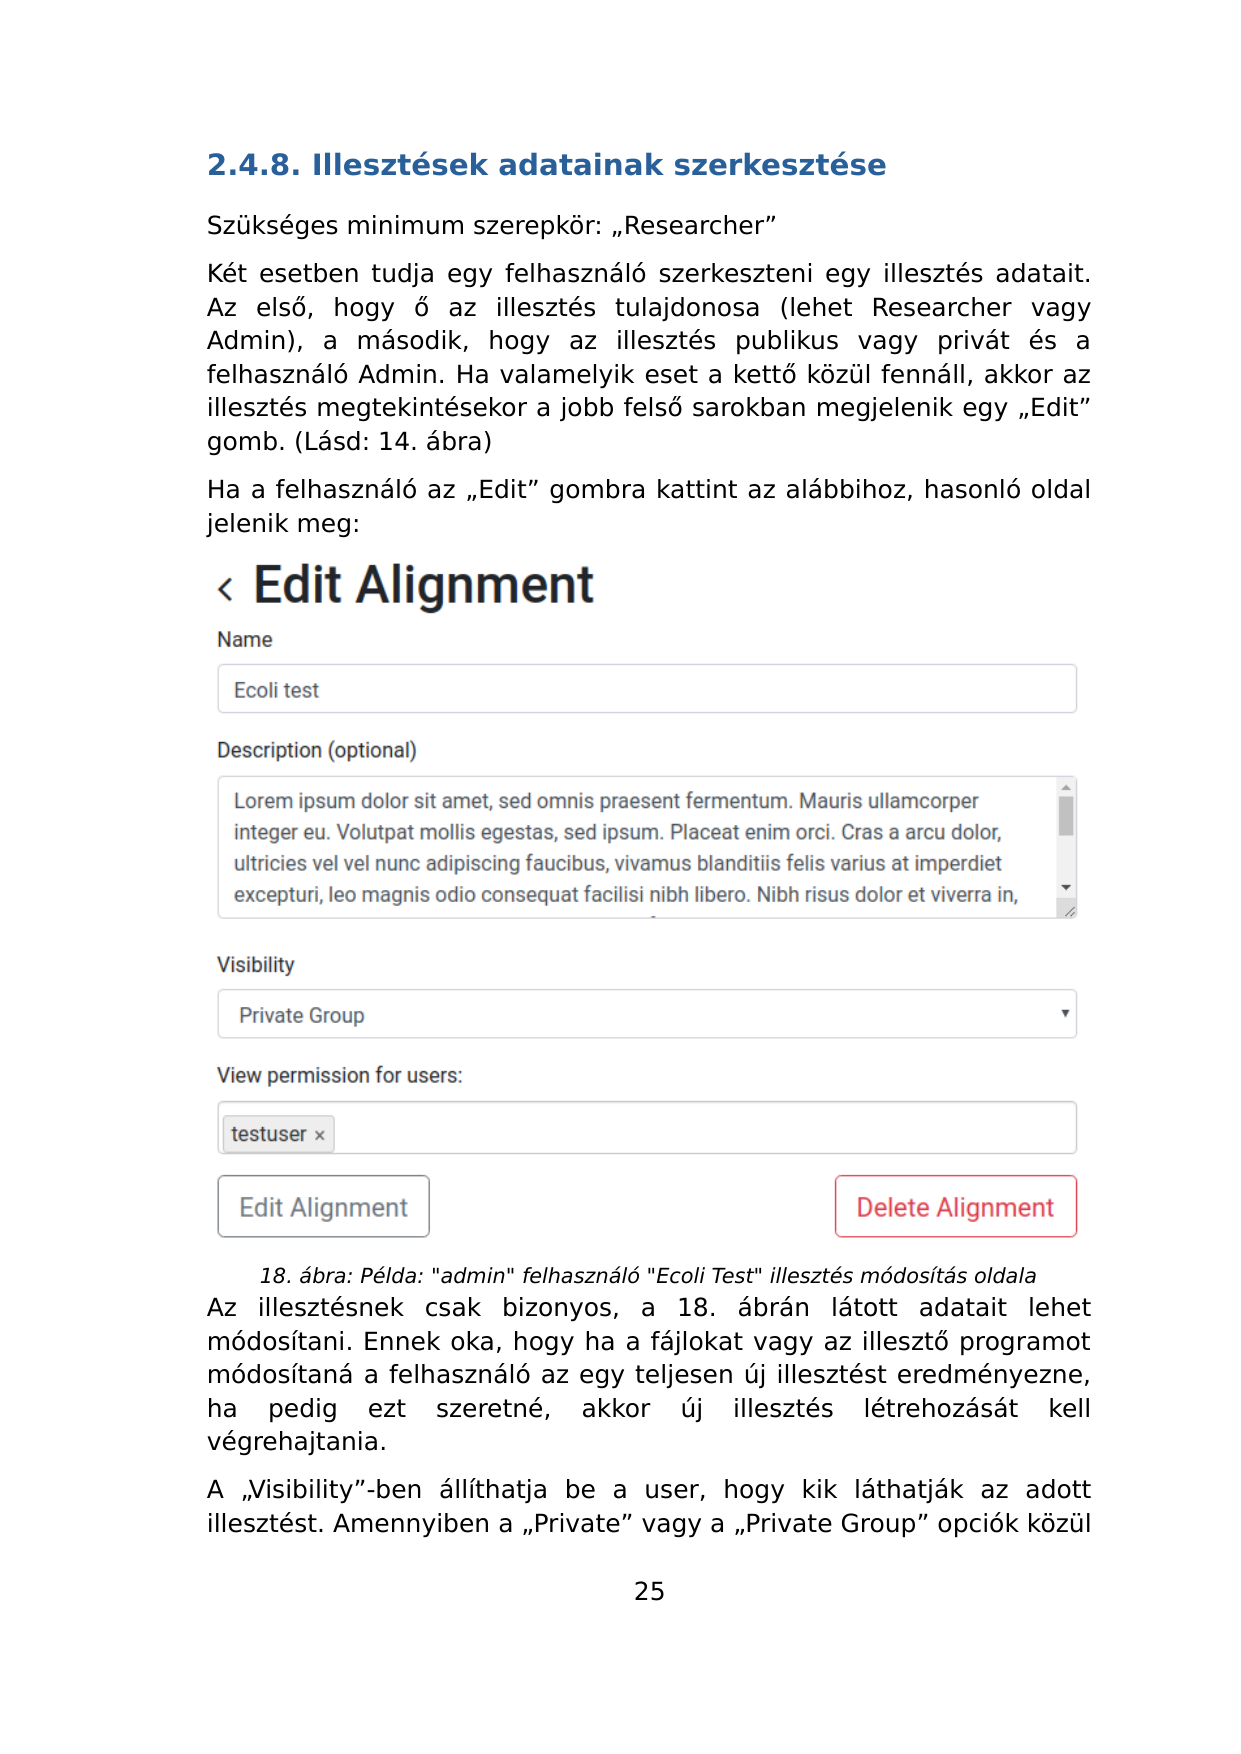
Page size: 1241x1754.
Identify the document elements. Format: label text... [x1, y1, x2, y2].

text Két esetben tudja egy felhasználó szerkeszteni egy illesztés adatait. Az első, hogy ő az illesztés tulajdonosa (lehet Researcher vagy Admin), a második, hogy az illesztés publikus vagy privát és a felhasználó Admin. Ha valamelyik eset a kettő közül fennáll, akkor az illesztés megtekintésekor a jobb felső sarokban megjelenik egy „Edit” gomb. (Lásd: 14. ábra) [207, 259, 1093, 456]
text Szükséges minimum szerepkör: „Researcher” [207, 211, 1093, 241]
text Ha a felhasználó az „Edit” gombra kattint az alábbihoz, hasonló oldal jelenik meg: [207, 475, 1093, 538]
text A „Visibility”-ben állíthatja be a user, hogy kik láthatják az adott illesztést. Amennyiben a „Private” vagy a „Private Group” opciók közül [207, 1475, 1093, 1538]
subtitle Illesztések adatainak szerkesztése [207, 148, 1093, 182]
text 18. ábra: Példa: "admin" felhasználó "Ecoli Test" illesztés módosítás oldala [207, 1248, 1093, 1289]
picture [206, 557, 1093, 1248]
text Az illesztésnek csak bizonyos, a 18. ábrán látott adatait lehet módosítani. Ennek oka, hogy ha a fájlokat vagy az illesztő programot módosítaná a felhasználó az egy teljesen új illesztést eredményezne, ha pedig ezt szeretné, akkor új illesztés létrehozását kell végrehajtania. [207, 1289, 1093, 1456]
